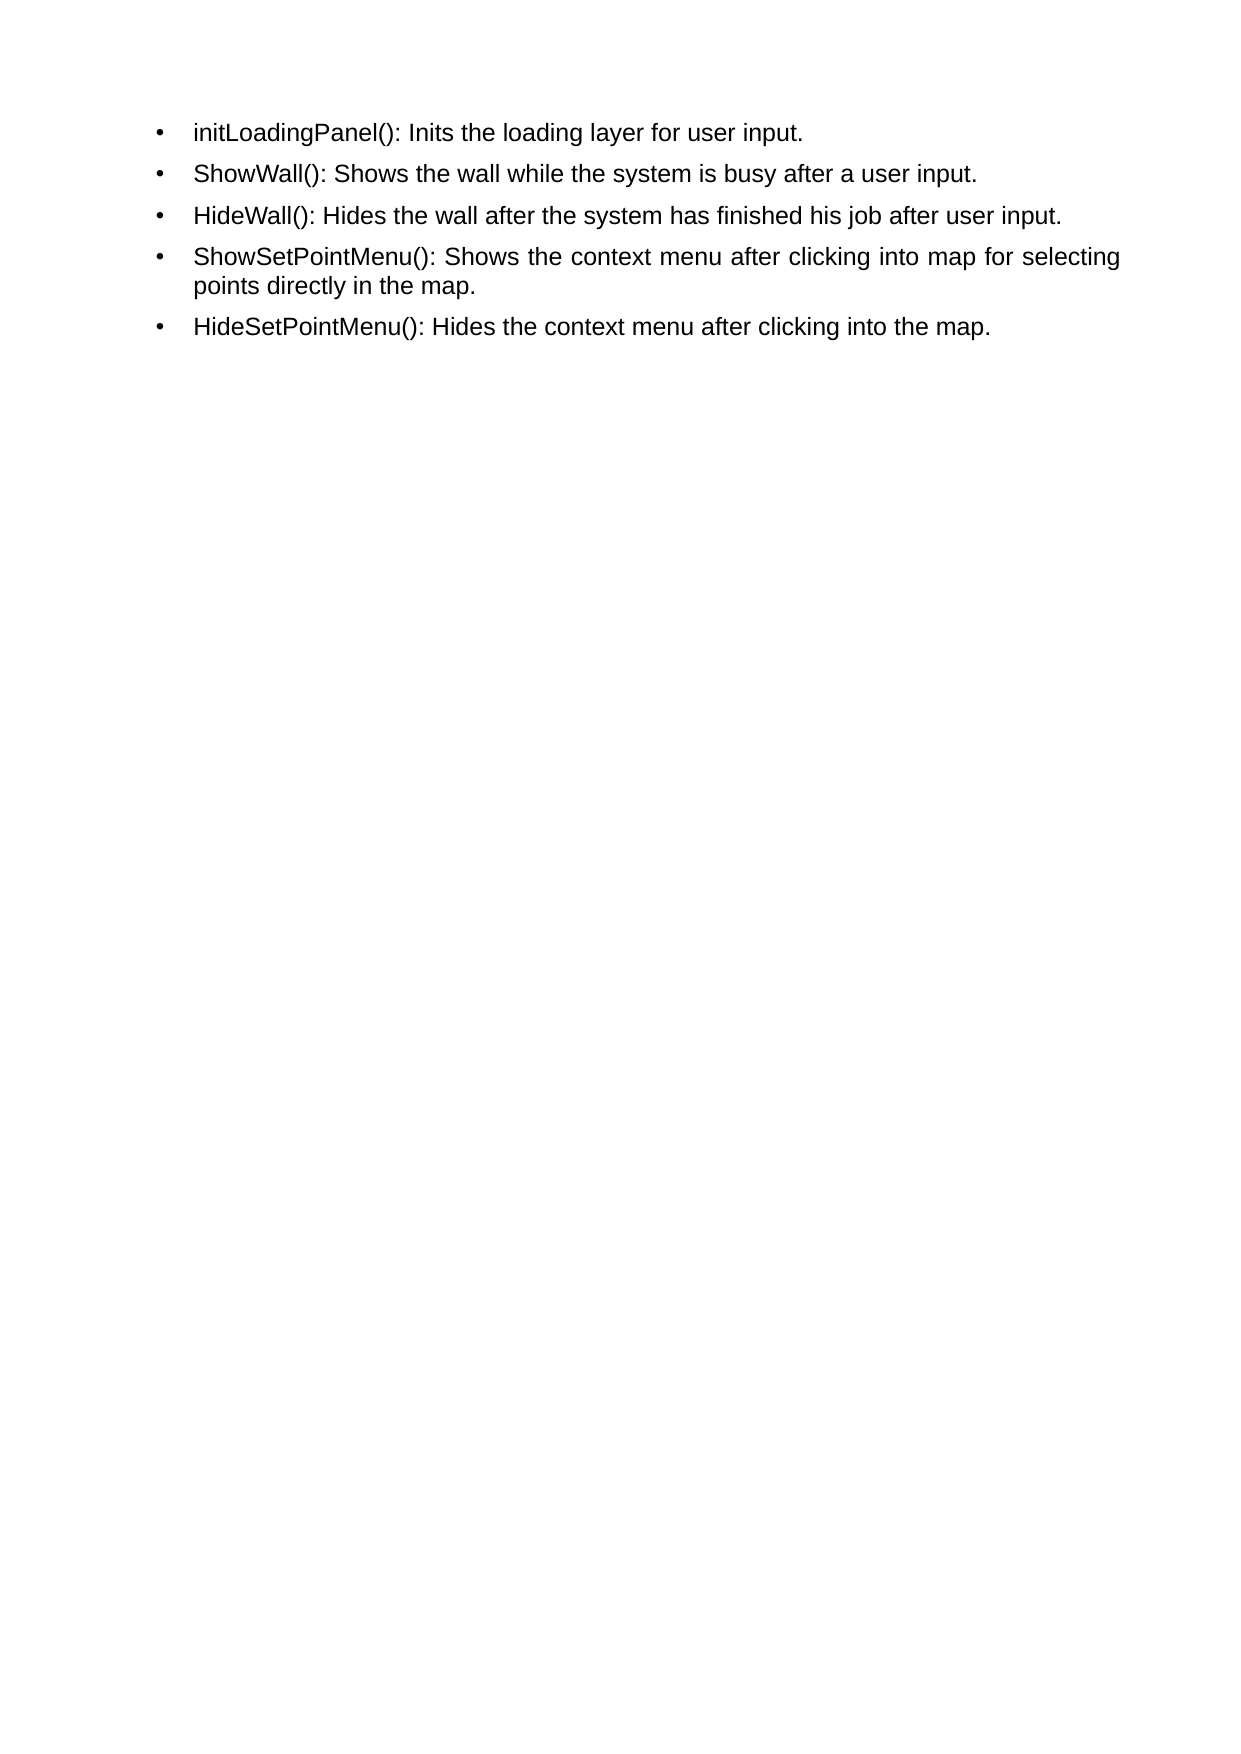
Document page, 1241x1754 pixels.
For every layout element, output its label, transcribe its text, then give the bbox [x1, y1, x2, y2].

list initLoadingPanel(): Inits the loading layer for user input. [156, 118, 1122, 147]
list ShowWall(): Shows the wall while the system is busy after a user input. [156, 159, 1122, 188]
list HideWall(): Hides the wall after the system has finished his job after user input. [156, 201, 1122, 230]
list ShowSetPointMenu(): Shows the context menu after clicking into map for selecting points directly in the map. [156, 242, 1122, 300]
list HideSetPointMenu(): Hides the context menu after clicking into the map. [156, 312, 1122, 341]
